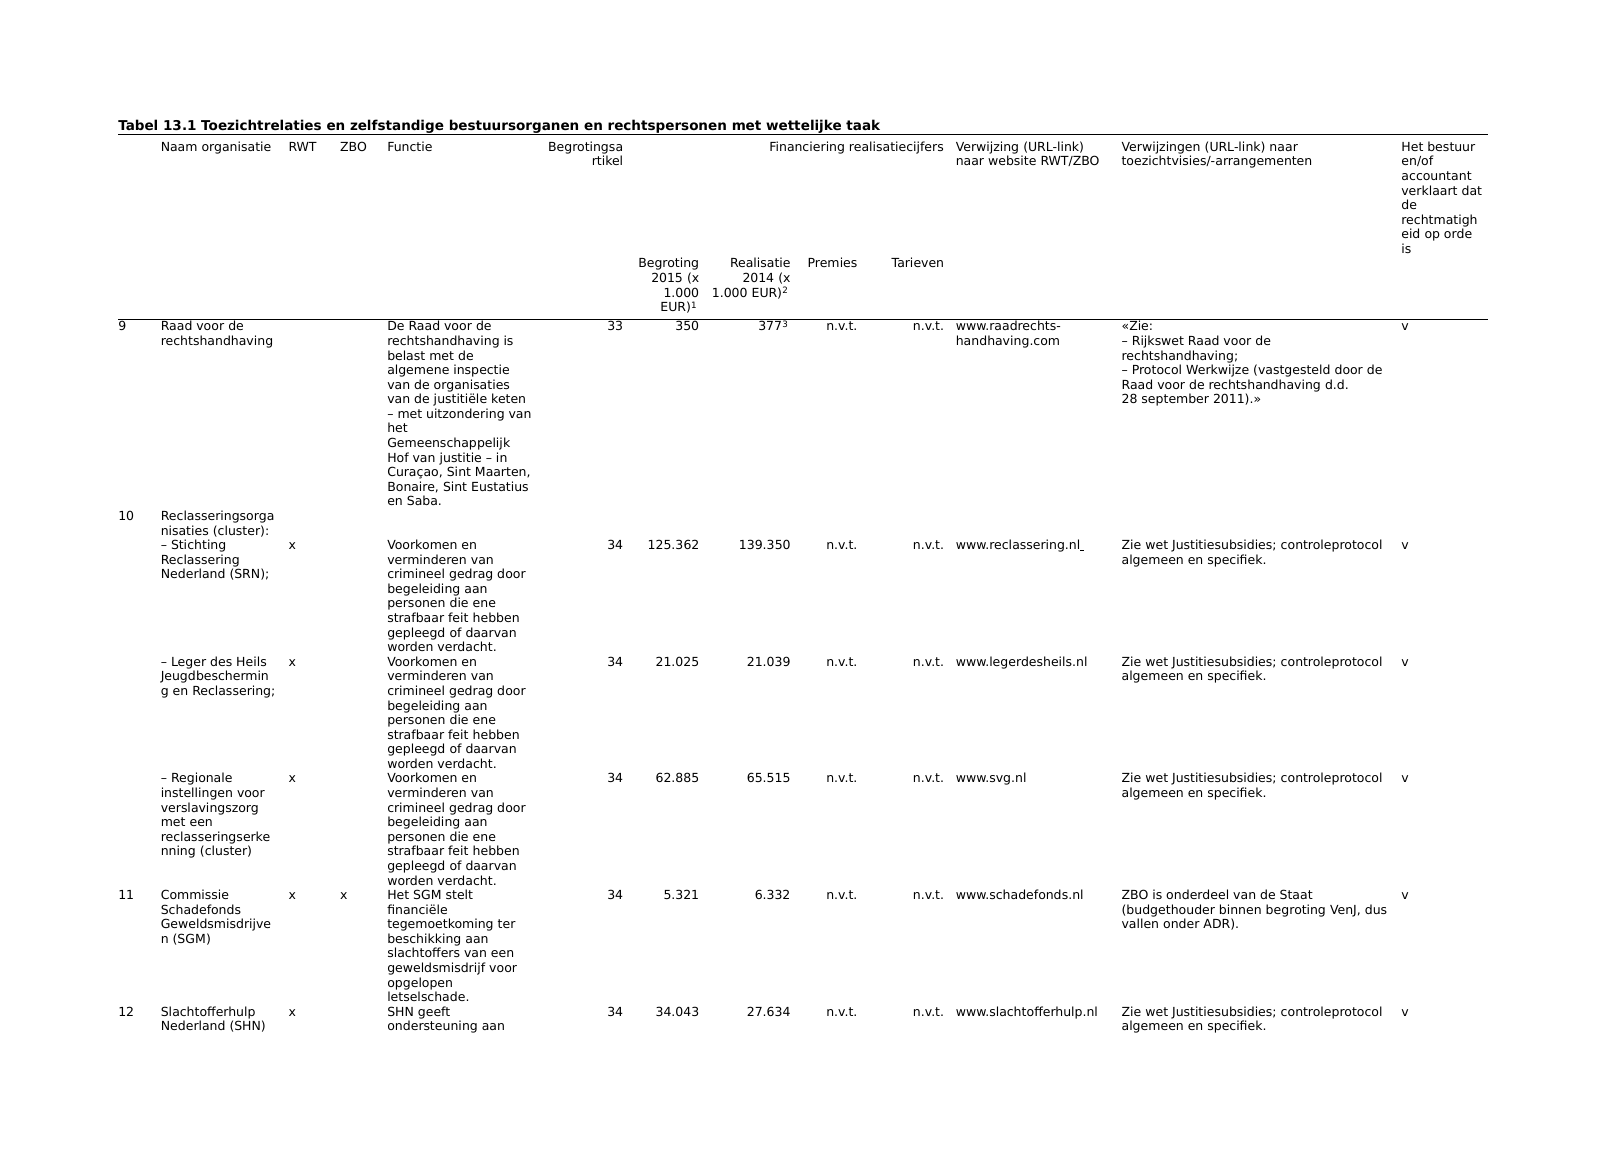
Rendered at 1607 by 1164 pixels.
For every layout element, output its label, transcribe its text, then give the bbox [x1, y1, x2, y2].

table_cell – Leger des Heils Jeugdbescherming en Reclassering; [155, 655, 282, 771]
table_cell 62.885 [629, 771, 705, 888]
table_cell x [282, 771, 334, 888]
table_cell 27.634 [705, 1005, 796, 1034]
table_cell v [1395, 888, 1488, 1005]
table_cell [863, 509, 950, 538]
table_cell – Stichting Reclassering Nederland (SRN); [155, 538, 282, 655]
table_cell 33 [538, 320, 629, 509]
table_cell v [1395, 771, 1488, 888]
table_cell 21.025 [629, 655, 705, 771]
table_cell [334, 655, 381, 771]
table_cell – Regionale instellingen voor verslavingszorg met een reclasseringserkenning (cluster) [155, 771, 282, 888]
table_cell v [1395, 1005, 1488, 1034]
table_cell n.v.t. [796, 655, 863, 771]
table_cell x [282, 655, 334, 771]
table_cell SHN geeft ondersteuning aan [381, 1005, 538, 1034]
table_cell Voorkomen en verminderen van crimineel gedrag door begeleiding aan personen die ene strafbaar feit hebben gepleegd of daarvan worden verdacht. [381, 655, 538, 771]
table_cell Slachtofferhulp Nederland (SHN) [155, 1005, 282, 1034]
table_cell 11 [118, 888, 154, 1005]
table_cell Zie wet Justitiesubsidies; controleprotocol algemeen en specifiek. [1115, 655, 1395, 771]
table_cell www.raadrechts- handhaving.com [950, 320, 1115, 509]
table_cell Zie wet Justitiesubsidies; controleprotocol algemeen en specifiek. [1115, 1005, 1395, 1034]
table_cell [118, 538, 154, 655]
table_cell [155, 256, 282, 319]
table_cell 21.039 [705, 655, 796, 771]
table_cell [629, 509, 705, 538]
table_cell Begroting 2015 (x 1.000 EUR)1 [629, 256, 705, 319]
table_cell Realisatie 2014 (x 1.000 EUR)2 [705, 256, 796, 319]
table_cell Raad voor de rechtshandhaving [155, 320, 282, 509]
table_cell RWT [282, 135, 334, 256]
table_cell 34 [538, 538, 629, 655]
table_cell [282, 256, 334, 319]
table_header Tabel 13.1 Toezichtrelaties en zelfstandige bestuursorganen en rechtspersonen met wettelijke taak [118, 118, 1488, 134]
table_cell n.v.t. [796, 538, 863, 655]
table_cell Voorkomen en verminderen van crimineel gedrag door begeleiding aan personen die ene strafbaar feit hebben gepleegd of daarvan worden verdacht. [381, 538, 538, 655]
table_cell [538, 509, 629, 538]
table_cell x [282, 888, 334, 1005]
table_cell ZBO is onderdeel van de Staat (budgethouder binnen begroting VenJ, dus vallen onder ADR). [1115, 888, 1395, 1005]
table_cell [118, 655, 154, 771]
table_cell 350 [629, 320, 705, 509]
table_cell [950, 509, 1115, 538]
table_cell n.v.t. [863, 1005, 950, 1034]
table_cell [118, 771, 154, 888]
table_cell [334, 320, 381, 509]
table_cell Zie wet Justitiesubsidies; controleprotocol algemeen en specifiek. [1115, 771, 1395, 888]
table_cell x [334, 888, 381, 1005]
table_cell Reclasseringsorganisaties (cluster): [155, 509, 282, 538]
table_cell Financiering realisatiecijfers [629, 135, 950, 256]
table_cell [334, 509, 381, 538]
table_cell v [1395, 320, 1488, 509]
table_cell Begrotingsartikel [538, 135, 629, 256]
table_cell n.v.t. [863, 888, 950, 1005]
table_cell www.reclassering.nl [950, 538, 1115, 655]
table_cell De Raad voor de rechtshandhaving is belast met de algemene inspectie van de organisaties van de justitiële keten – met uitzondering van het Gemeenschappelijk Hof van justitie – in Curaçao, Sint Maarten, Bonaire, Sint Eustatius en Saba. [381, 320, 538, 509]
table_cell 5.321 [629, 888, 705, 1005]
table_cell [381, 256, 538, 319]
table_cell [381, 509, 538, 538]
table_cell n.v.t. [796, 320, 863, 509]
table_cell v [1395, 655, 1488, 771]
table_cell 10 [118, 509, 154, 538]
table_cell n.v.t. [796, 1005, 863, 1034]
table_cell [538, 256, 629, 319]
table_cell [334, 771, 381, 888]
table_cell 125.362 [629, 538, 705, 655]
table_cell 34 [538, 888, 629, 1005]
table_cell www.legerdesheils.nl [950, 655, 1115, 771]
table_cell 6.332 [705, 888, 796, 1005]
table_cell Zie wet Justitiesubsidies; controleprotocol algemeen en specifiek. [1115, 538, 1395, 655]
table_cell [705, 509, 796, 538]
table_cell 139.350 [705, 538, 796, 655]
table_cell www.schadefonds.nl [950, 888, 1115, 1005]
table_cell 65.515 [705, 771, 796, 888]
table_cell [1395, 509, 1488, 538]
table_cell «Zie: – Rijkswet Raad voor de rechtshandhaving; – Protocol Werkwijze (vastgesteld door de Raad voor de rechtshandhaving d.d. 28 september 2011).» [1115, 320, 1395, 509]
table_cell x [282, 1005, 334, 1034]
table_cell 34 [538, 1005, 629, 1034]
table_cell n.v.t. [863, 538, 950, 655]
table_cell [118, 256, 154, 319]
table_cell 34 [538, 771, 629, 888]
table_cell Voorkomen en verminderen van crimineel gedrag door begeleiding aan personen die ene strafbaar feit hebben gepleegd of daarvan worden verdacht. [381, 771, 538, 888]
table_cell n.v.t. [796, 771, 863, 888]
table_cell [334, 538, 381, 655]
table_cell [950, 256, 1115, 319]
table_cell Het SGM stelt financiële tegemoetkoming ter beschikking aan slachtoffers van een geweldsmisdrijf voor opgelopen letselschade. [381, 888, 538, 1005]
table_cell Tarieven [863, 256, 950, 319]
table_cell [1395, 256, 1488, 319]
table_cell Het bestuur en/of accountant verklaart dat de rechtmatigheid op orde is [1395, 135, 1488, 256]
table_cell [1115, 509, 1395, 538]
table_cell [118, 135, 154, 256]
table_cell [334, 256, 381, 319]
table_cell Premies [796, 256, 863, 319]
table_cell 9 [118, 320, 154, 509]
table_cell [334, 1005, 381, 1034]
table_cell Verwijzing (URL-link) naar website RWT/ZBO [950, 135, 1115, 256]
table_cell x [282, 538, 334, 655]
table_cell www.slachtofferhulp.nl [950, 1005, 1115, 1034]
table_cell [282, 509, 334, 538]
table_cell 34 [538, 655, 629, 771]
table_cell Functie [381, 135, 538, 256]
table_cell n.v.t. [863, 771, 950, 888]
table_cell n.v.t. [863, 655, 950, 771]
table_cell Naam organisatie [155, 135, 282, 256]
table_cell [1115, 256, 1395, 319]
table_cell n.v.t. [863, 320, 950, 509]
table_cell n.v.t. [796, 888, 863, 1005]
table_cell 3773 [705, 320, 796, 509]
table_cell Commissie Schadefonds Geweldsmisdrijven (SGM) [155, 888, 282, 1005]
table_cell Verwijzingen (URL-link) naar toezichtvisies/-arrangementen [1115, 135, 1395, 256]
table_cell v [1395, 538, 1488, 655]
table_cell [282, 320, 334, 509]
table_cell 12 [118, 1005, 154, 1034]
table_cell ZBO [334, 135, 381, 256]
table_cell 34.043 [629, 1005, 705, 1034]
table_cell www.svg.nl [950, 771, 1115, 888]
table_cell [796, 509, 863, 538]
